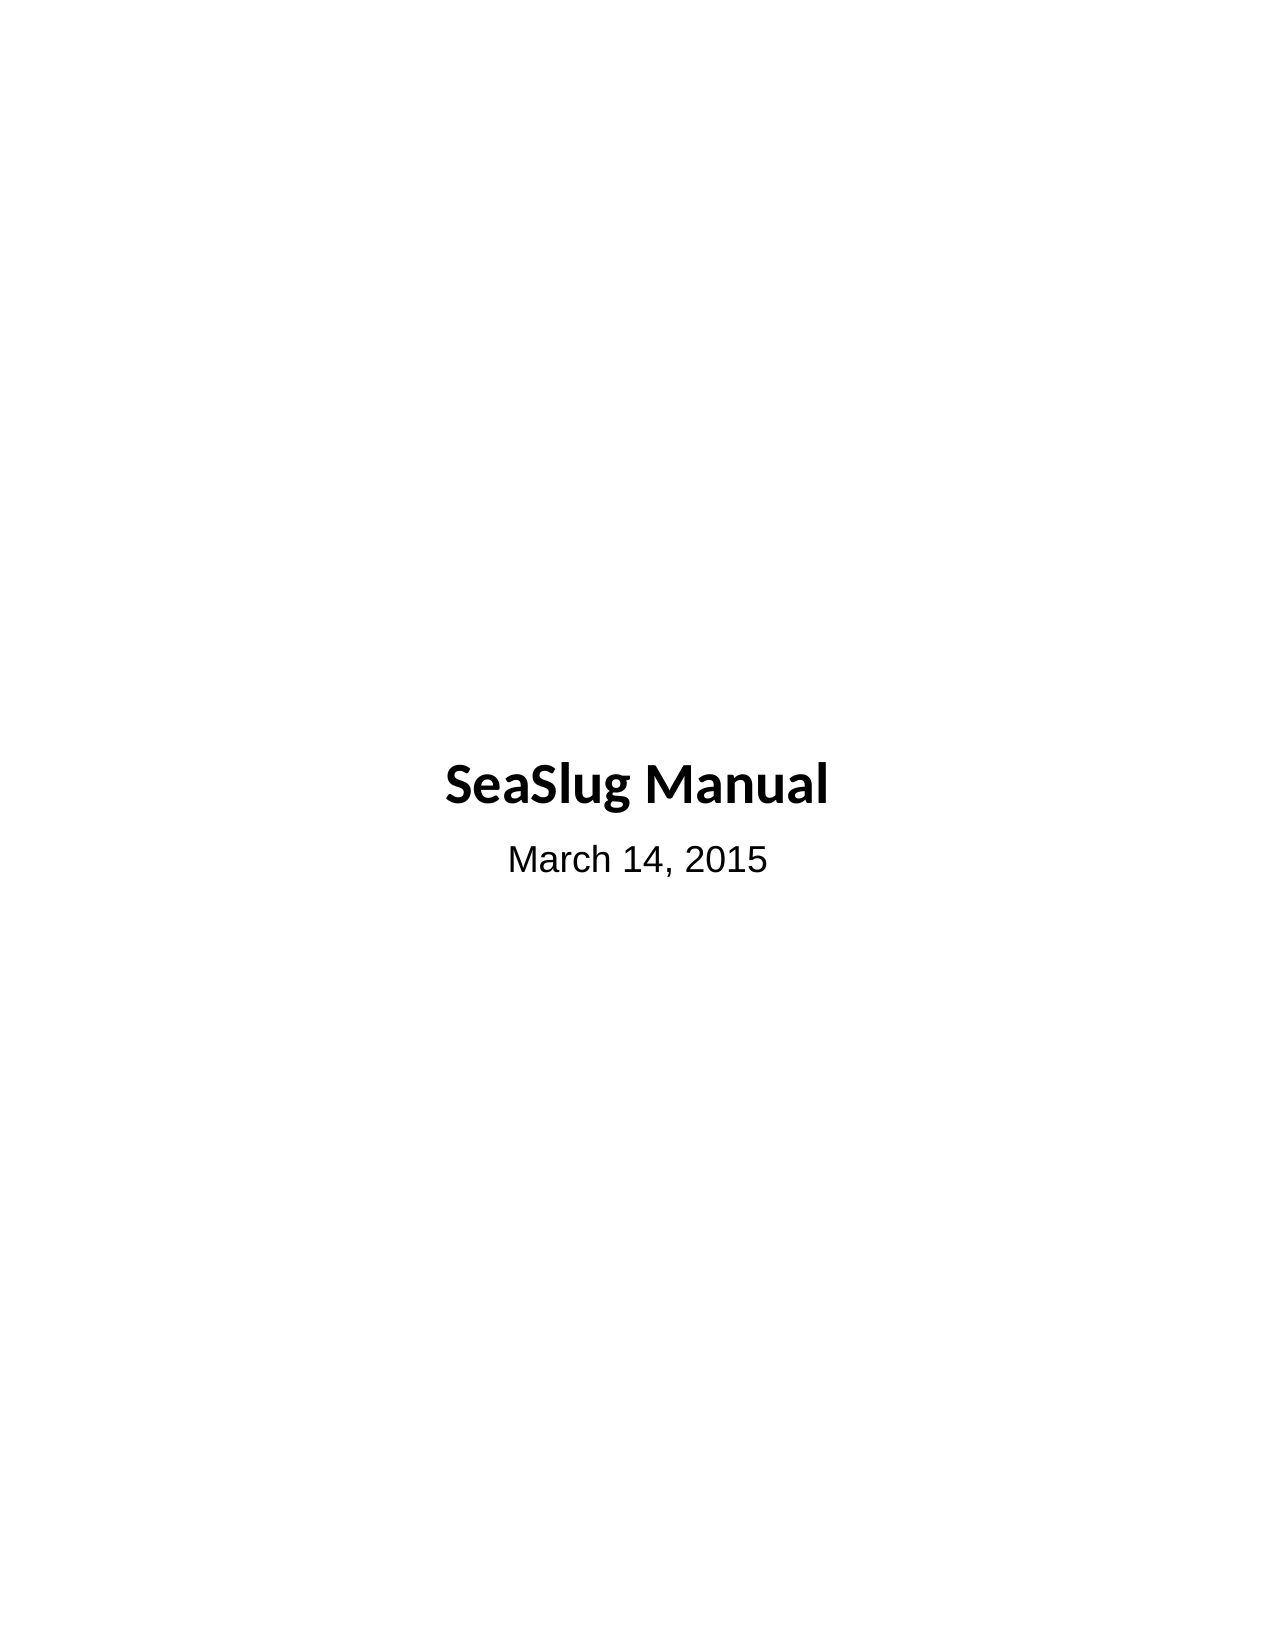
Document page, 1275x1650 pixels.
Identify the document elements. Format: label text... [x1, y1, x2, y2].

title SeaSlug Manual [118, 747, 1157, 818]
subtitle March 14, 2015 [118, 837, 1157, 880]
